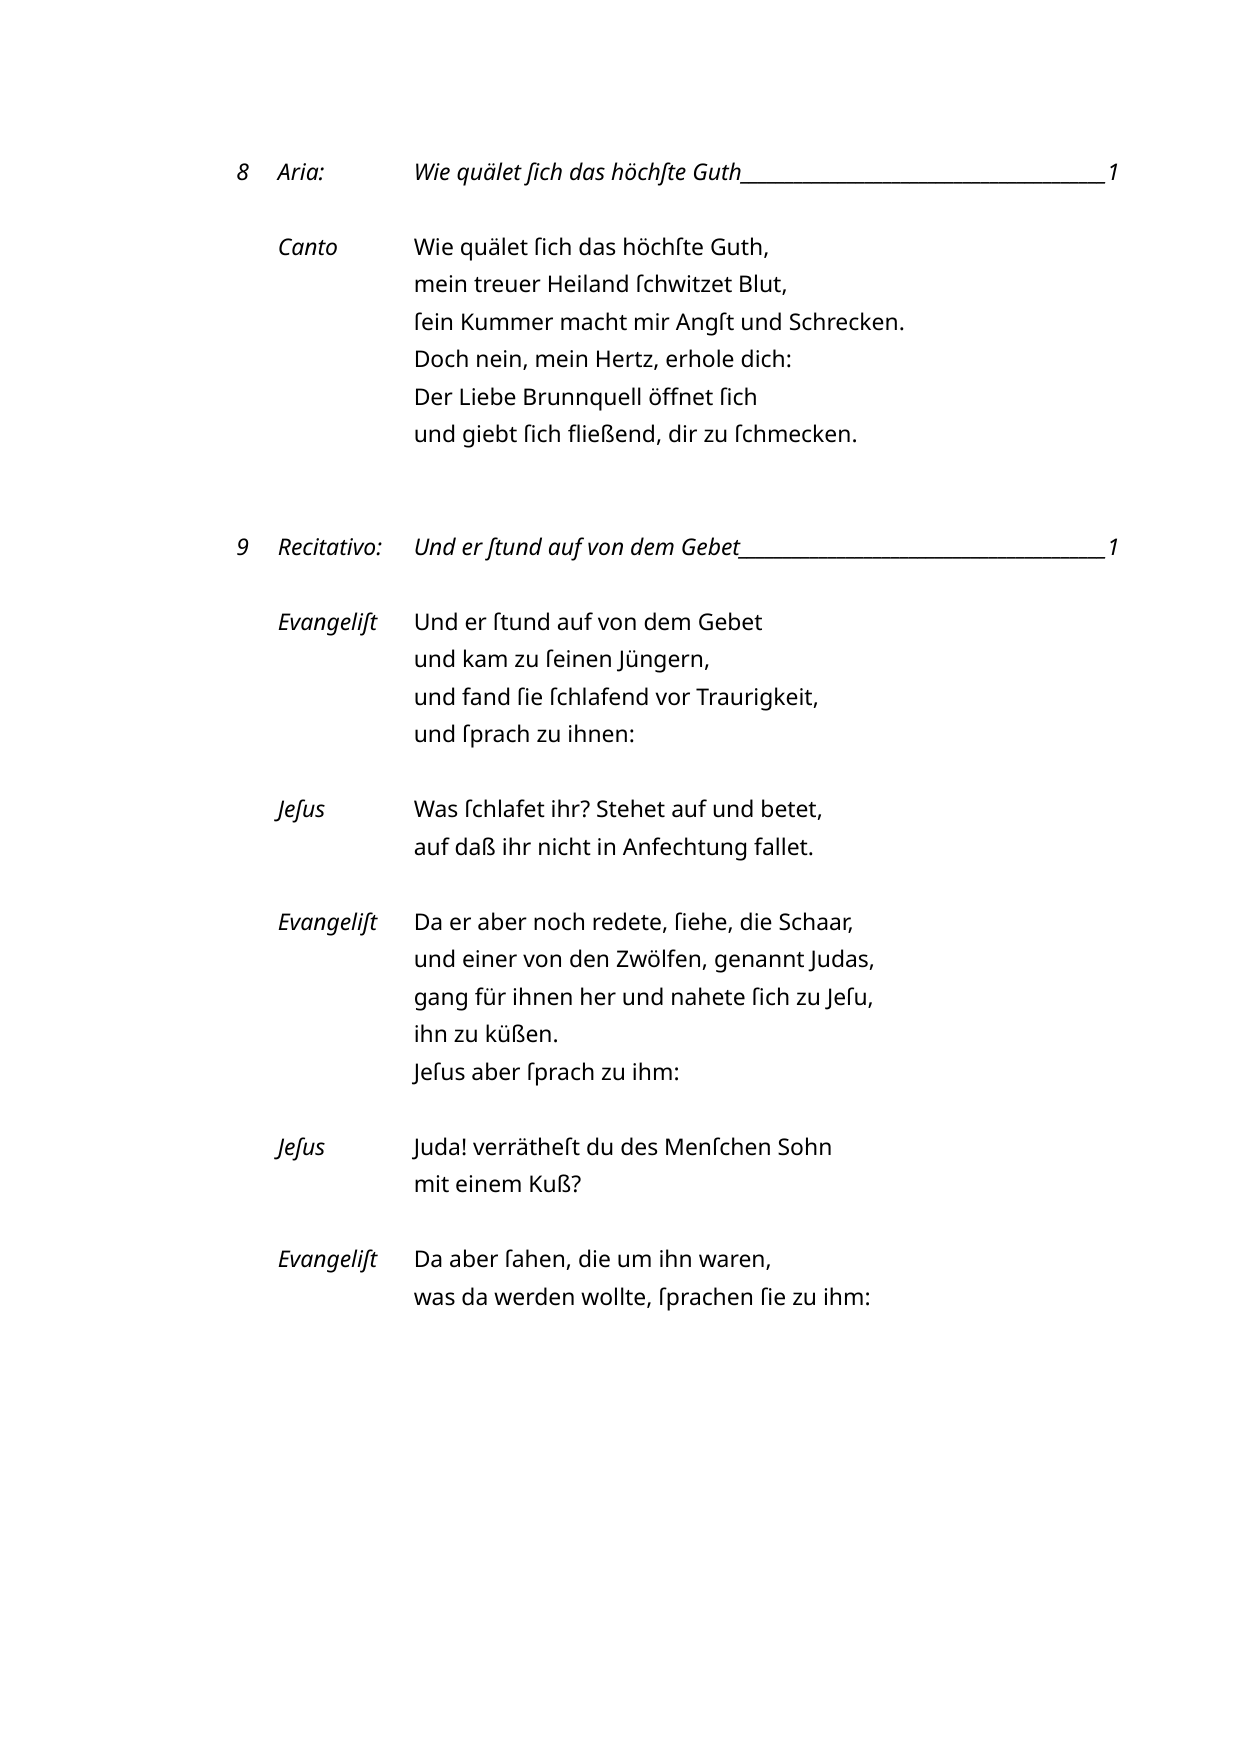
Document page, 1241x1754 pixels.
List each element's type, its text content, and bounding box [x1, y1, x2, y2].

text 9 Recitativo: Und er ſtund auf von dem Gebet 1 Evangeliſt Und er ſtund auf von dem Gebet und kam zu ſeinen Jüngern, und fand ſie ſchlafend vor Traurigkeit, und ſprach zu ihnen: Jeſus Was ſchlafet ihr? Stehet auf und betet, auf daß ihr nicht in Anfechtung fallet. Evangeliſt Da er aber noch redete, ſiehe, die Schaar, und einer von den Zwölfen, genannt Judas, gang für ihnen her und nahete ſich zu Jeſu, ihn zu küßen. Jeſus aber ſprach zu ihm: Jeſus Juda! verrätheſt du des Menſchen Sohn mit einem Kuß? Evangeliſt Da aber ſahen, die um ihn waren, was da werden wollte, ſprachen ſie zu ihm: [236, 531, 1122, 1312]
text 8 Aria: Wie quälet ſich das höchſte Guth 1 Canto Wie quälet ſich das höchſte Guth, mein treuer Heiland ſchwitzet Blut, ſein Kummer macht mir Angſt und Schrecken. Doch nein, mein Hertz, erhole dich: Der Liebe Brunnquell öffnet ſich und giebt ſich fließend, dir zu ſchmecken. [236, 156, 1122, 449]
